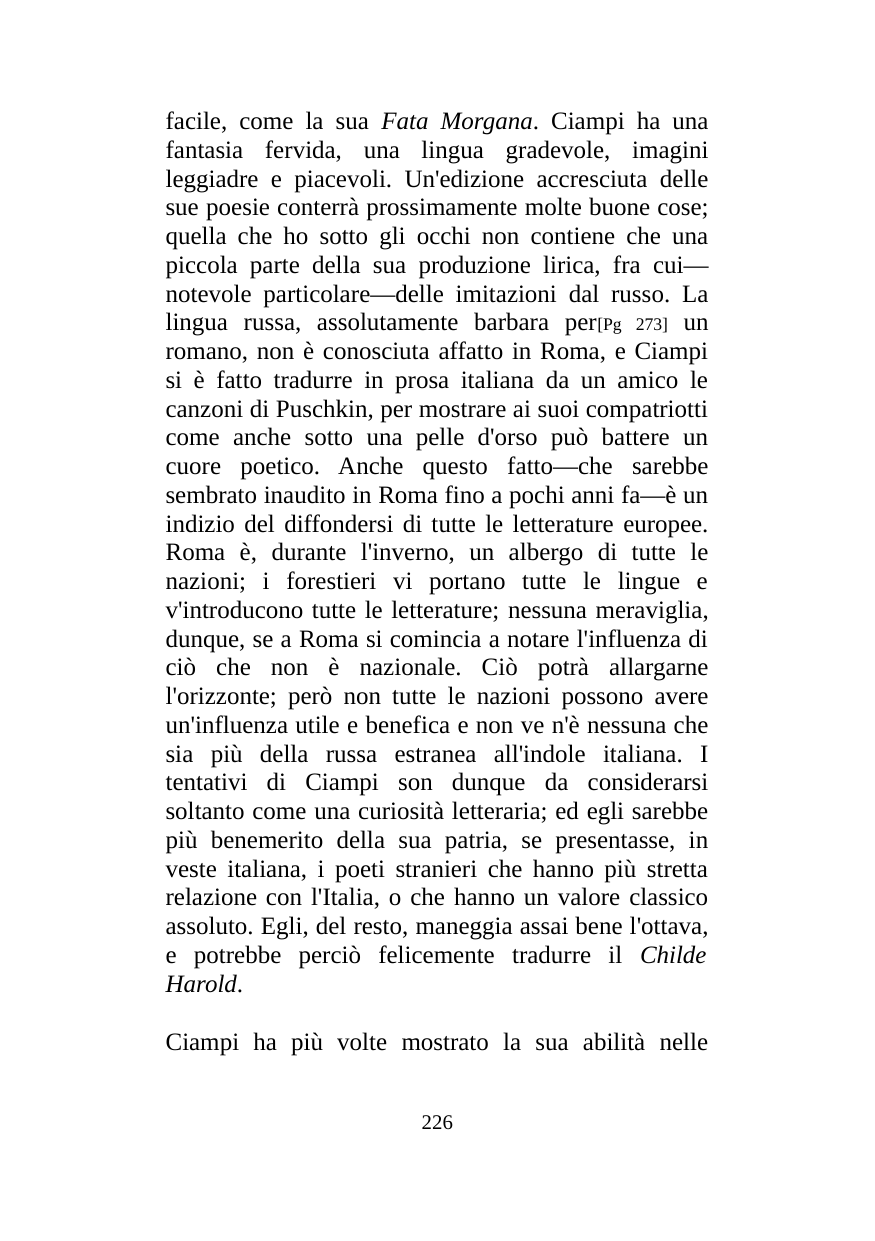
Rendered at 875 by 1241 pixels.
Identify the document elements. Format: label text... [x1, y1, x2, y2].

text Ciampi ha più volte mostrato la sua abilità nelle [165, 1027, 709, 1056]
text facile, come la sua Fata Morgana. Ciampi ha una fantasia fervida, una lingua gradevole, imagini leggiadre e piacevoli. Un'edizione accresciuta delle sue poesie conterrà prossimamente molte buone cose; quella che ho sotto gli occhi non contiene che una piccola parte della sua produzione lirica, fra cui—notevole particolare—delle imitazioni dal russo. La lingua russa, assolutamente barbara per[Pg 273] un romano, non è conosciuta affatto in Roma, e Ciampi si è fatto tradurre in prosa italiana da un amico le canzoni di Puschkin, per mostrare ai suoi compatriotti come anche sotto una pelle d'orso può battere un cuore poetico. Anche questo fatto—che sarebbe sembrato inaudito in Roma fino a pochi anni fa—è un indizio del diffondersi di tutte le letterature europee. Roma è, durante l'inverno, un albergo di tutte le nazioni; i forestieri vi portano tutte le lingue e v'introducono tutte le letterature; nessuna meraviglia, dunque, se a Roma si comincia a notare l'influenza di ciò che non è nazionale. Ciò potrà allargarne l'orizzonte; però non tutte le nazioni possono avere un'influenza utile e benefica e non ve n'è nessuna che sia più della russa estranea all'indole italiana. I tentativi di Ciampi son dunque da considerarsi soltanto come una curiosità letteraria; ed egli sarebbe più benemerito della sua patria, se presentasse, in veste italiana, i poeti stranieri che hanno più stretta relazione con l'Italia, o che hanno un valore classico assoluto. Egli, del resto, maneggia assai bene l'ottava, e potrebbe perciò felicemente tradurre il Childe Harold. [165, 106, 709, 997]
